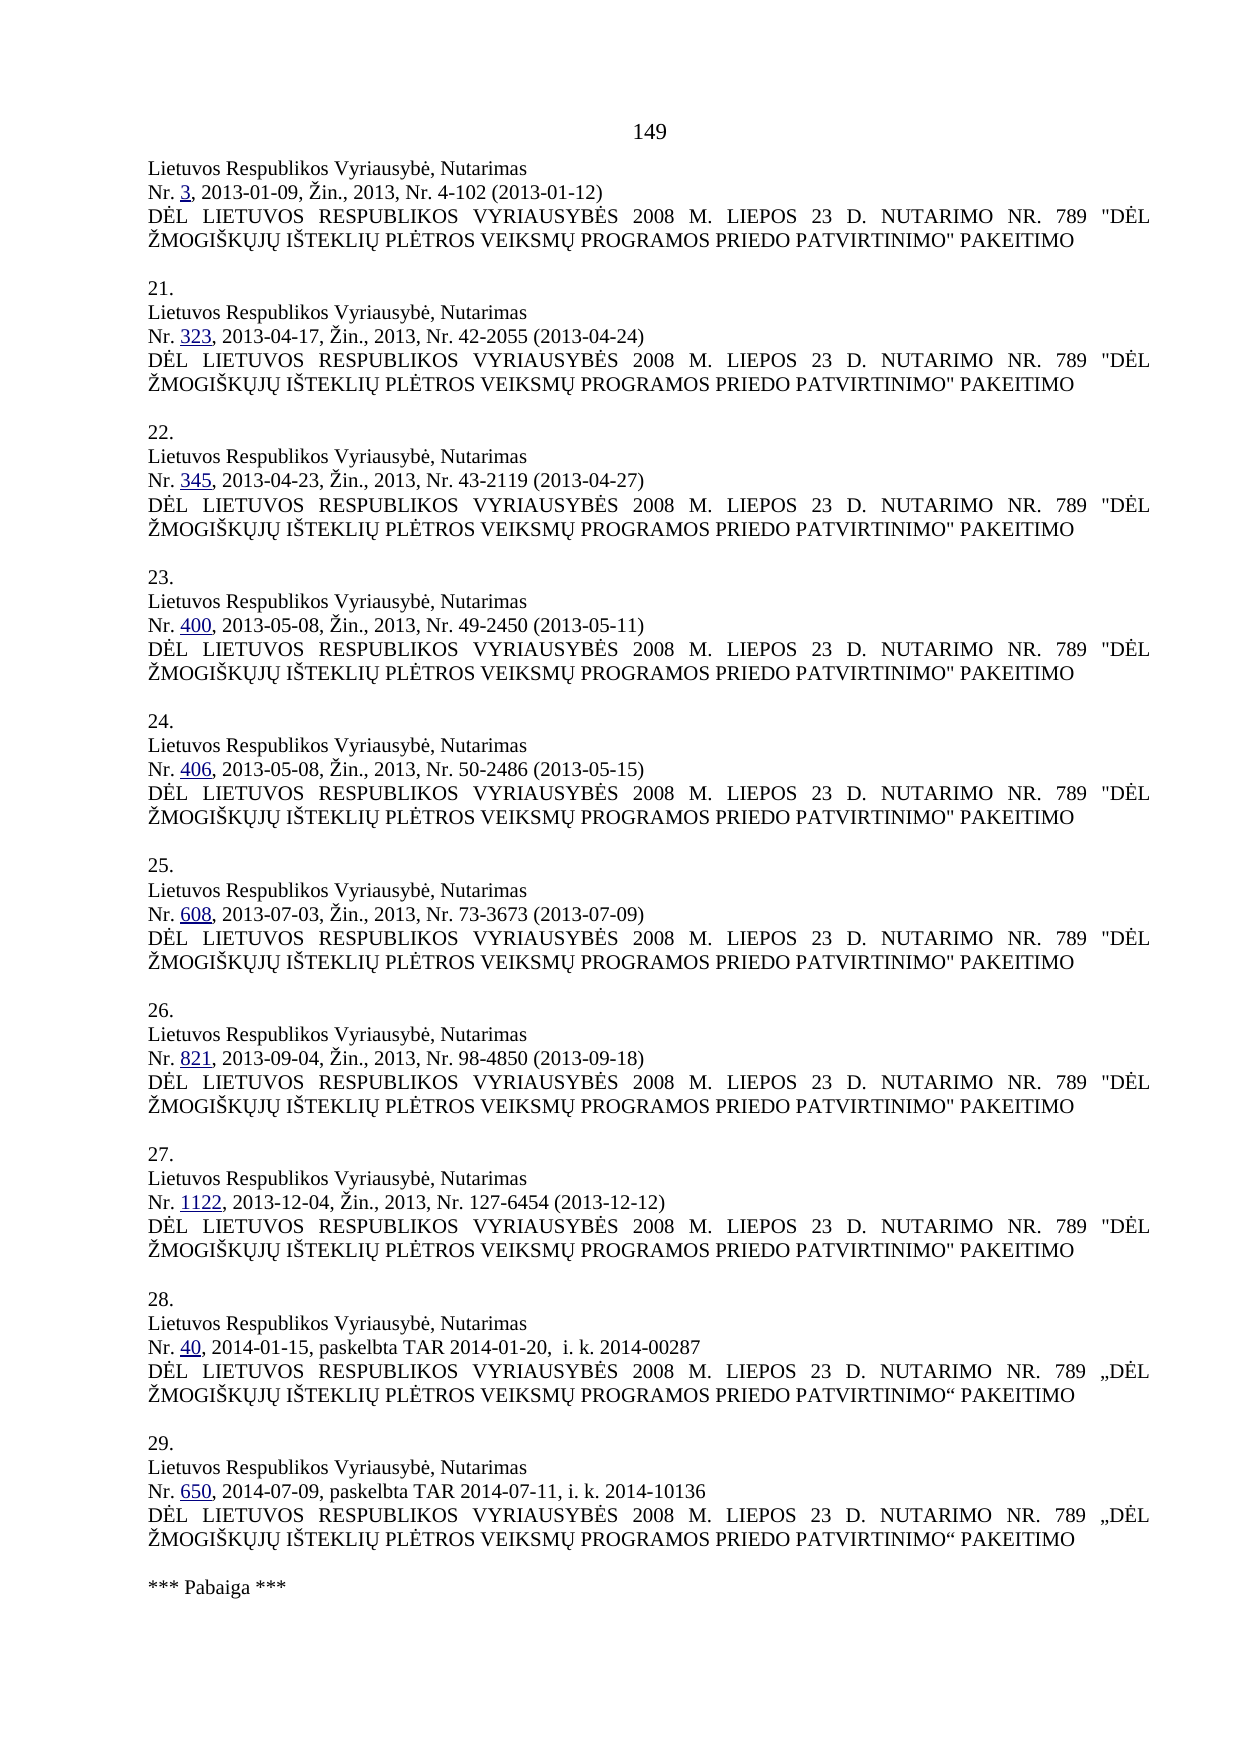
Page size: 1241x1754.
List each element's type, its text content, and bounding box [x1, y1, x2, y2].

text Nr. 608, 2013-07-03, Žin., 2013, Nr. 73-3673 (2013-07-09) [148, 902, 1152, 926]
text 24. [148, 709, 1152, 733]
text 26. [148, 998, 1152, 1022]
text DĖL LIETUVOS RESPUBLIKOS VYRIAUSYBĖS 2008 M. LIEPOS 23 D. NUTARIMO NR. 789 "DĖL ŽMOGIŠKŲJŲ IŠTEKLIŲ PLĖTROS VEIKSMŲ PROGRAMOS PRIEDO PATVIRTINIMO" PAKEITIMO [148, 1214, 1152, 1262]
text 29. [148, 1431, 1152, 1455]
text Nr. 650, 2014-07-09, paskelbta TAR 2014-07-11, i. k. 2014-10136 [148, 1479, 1152, 1503]
text 22. [148, 420, 1152, 444]
text *** Pabaiga *** [148, 1575, 1152, 1599]
text DĖL LIETUVOS RESPUBLIKOS VYRIAUSYBĖS 2008 M. LIEPOS 23 D. NUTARIMO NR. 789 "DĖL ŽMOGIŠKŲJŲ IŠTEKLIŲ PLĖTROS VEIKSMŲ PROGRAMOS PRIEDO PATVIRTINIMO" PAKEITIMO [148, 1070, 1152, 1118]
text Lietuvos Respublikos Vyriausybė, Nutarimas [148, 877, 1152, 902]
text Lietuvos Respublikos Vyriausybė, Nutarimas [148, 1455, 1152, 1479]
text Lietuvos Respublikos Vyriausybė, Nutarimas [148, 156, 1152, 180]
text 25. [148, 853, 1152, 877]
text 28. [148, 1287, 1152, 1311]
text DĖL LIETUVOS RESPUBLIKOS VYRIAUSYBĖS 2008 M. LIEPOS 23 D. NUTARIMO NR. 789 "DĖL ŽMOGIŠKŲJŲ IŠTEKLIŲ PLĖTROS VEIKSMŲ PROGRAMOS PRIEDO PATVIRTINIMO" PAKEITIMO [148, 492, 1152, 541]
text Lietuvos Respublikos Vyriausybė, Nutarimas [148, 733, 1152, 757]
text DĖL LIETUVOS RESPUBLIKOS VYRIAUSYBĖS 2008 M. LIEPOS 23 D. NUTARIMO NR. 789 "DĖL ŽMOGIŠKŲJŲ IŠTEKLIŲ PLĖTROS VEIKSMŲ PROGRAMOS PRIEDO PATVIRTINIMO" PAKEITIMO [148, 781, 1152, 829]
text Lietuvos Respublikos Vyriausybė, Nutarimas [148, 1311, 1152, 1335]
text 21. [148, 276, 1152, 300]
text Lietuvos Respublikos Vyriausybė, Nutarimas [148, 1166, 1152, 1190]
text DĖL LIETUVOS RESPUBLIKOS VYRIAUSYBĖS 2008 M. LIEPOS 23 D. NUTARIMO NR. 789 "DĖL ŽMOGIŠKŲJŲ IŠTEKLIŲ PLĖTROS VEIKSMŲ PROGRAMOS PRIEDO PATVIRTINIMO" PAKEITIMO [148, 926, 1152, 974]
text Nr. 821, 2013-09-04, Žin., 2013, Nr. 98-4850 (2013-09-18) [148, 1046, 1152, 1070]
text DĖL LIETUVOS RESPUBLIKOS VYRIAUSYBĖS 2008 M. LIEPOS 23 D. NUTARIMO NR. 789 "DĖL ŽMOGIŠKŲJŲ IŠTEKLIŲ PLĖTROS VEIKSMŲ PROGRAMOS PRIEDO PATVIRTINIMO" PAKEITIMO [148, 204, 1152, 252]
text DĖL LIETUVOS RESPUBLIKOS VYRIAUSYBĖS 2008 M. LIEPOS 23 D. NUTARIMO NR. 789 "DĖL ŽMOGIŠKŲJŲ IŠTEKLIŲ PLĖTROS VEIKSMŲ PROGRAMOS PRIEDO PATVIRTINIMO" PAKEITIMO [148, 348, 1152, 396]
text Lietuvos Respublikos Vyriausybė, Nutarimas [148, 589, 1152, 613]
text Nr. 406, 2013-05-08, Žin., 2013, Nr. 50-2486 (2013-05-15) [148, 757, 1152, 781]
text 23. [148, 565, 1152, 589]
text Nr. 345, 2013-04-23, Žin., 2013, Nr. 43-2119 (2013-04-27) [148, 468, 1152, 492]
text DĖL LIETUVOS RESPUBLIKOS VYRIAUSYBĖS 2008 M. LIEPOS 23 D. NUTARIMO NR. 789 „DĖL ŽMOGIŠKŲJŲ IŠTEKLIŲ PLĖTROS VEIKSMŲ PROGRAMOS PRIEDO PATVIRTINIMO“ PAKEITIMO [148, 1359, 1152, 1407]
text 27. [148, 1142, 1152, 1166]
text Nr. 3, 2013-01-09, Žin., 2013, Nr. 4-102 (2013-01-12) [148, 180, 1152, 204]
text Lietuvos Respublikos Vyriausybė, Nutarimas [148, 1022, 1152, 1046]
text DĖL LIETUVOS RESPUBLIKOS VYRIAUSYBĖS 2008 M. LIEPOS 23 D. NUTARIMO NR. 789 "DĖL ŽMOGIŠKŲJŲ IŠTEKLIŲ PLĖTROS VEIKSMŲ PROGRAMOS PRIEDO PATVIRTINIMO" PAKEITIMO [148, 637, 1152, 685]
text Nr. 400, 2013-05-08, Žin., 2013, Nr. 49-2450 (2013-05-11) [148, 613, 1152, 637]
text Nr. 1122, 2013-12-04, Žin., 2013, Nr. 127-6454 (2013-12-12) [148, 1190, 1152, 1214]
text Nr. 323, 2013-04-17, Žin., 2013, Nr. 42-2055 (2013-04-24) [148, 324, 1152, 348]
text Lietuvos Respublikos Vyriausybė, Nutarimas [148, 300, 1152, 324]
text Nr. 40, 2014-01-15, paskelbta TAR 2014-01-20, i. k. 2014-00287 [148, 1335, 1152, 1359]
text Lietuvos Respublikos Vyriausybė, Nutarimas [148, 444, 1152, 468]
text DĖL LIETUVOS RESPUBLIKOS VYRIAUSYBĖS 2008 M. LIEPOS 23 D. NUTARIMO NR. 789 „DĖL ŽMOGIŠKŲJŲ IŠTEKLIŲ PLĖTROS VEIKSMŲ PROGRAMOS PRIEDO PATVIRTINIMO“ PAKEITIMO [148, 1503, 1152, 1551]
